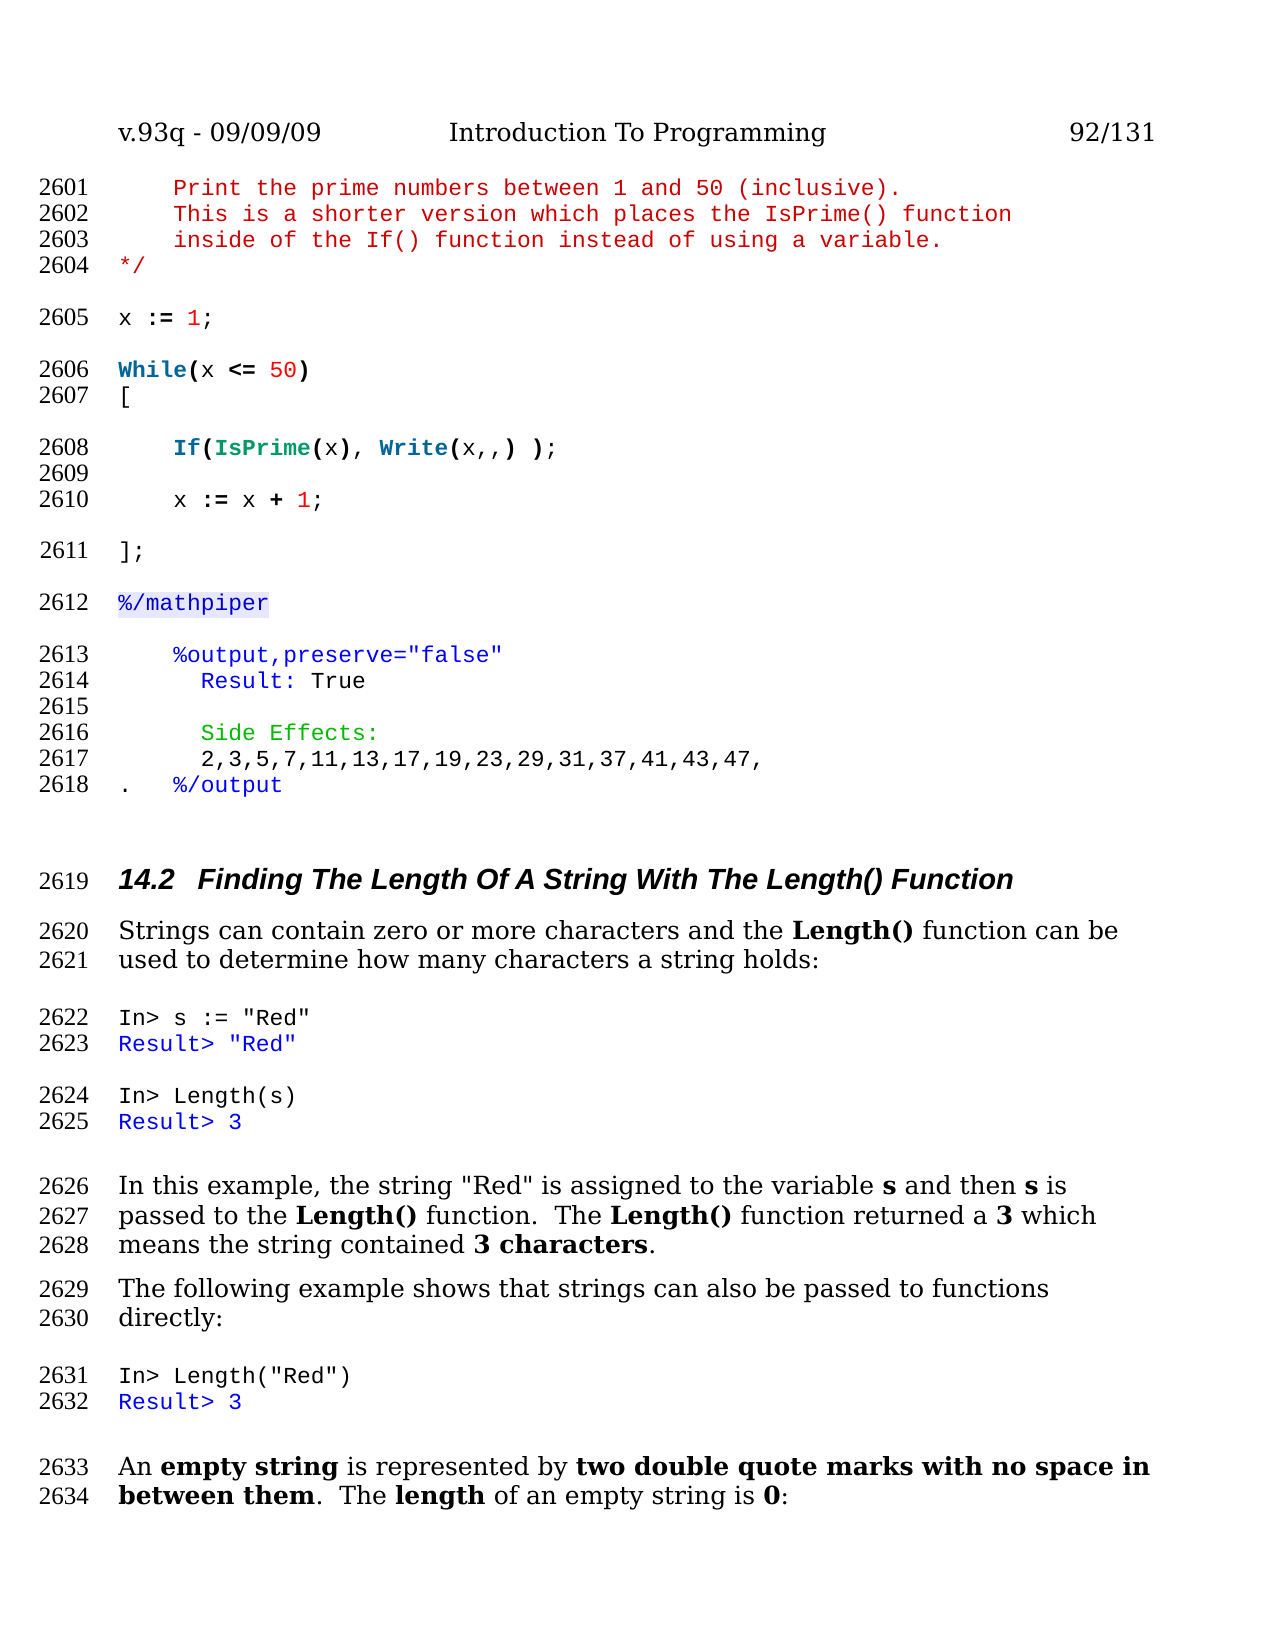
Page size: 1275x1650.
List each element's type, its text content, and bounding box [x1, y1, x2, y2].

text [ [118, 384, 1157, 410]
text %/mathpiper [118, 592, 1157, 618]
text In> s := "Red" [118, 1007, 1157, 1033]
text Result> 3 [118, 1391, 1157, 1417]
text Strings can contain zero or more characters and the Length() function can be used to determine how many characters a string holds: [118, 916, 1157, 975]
text This is a shorter version which places the IsPrime() function [118, 203, 1157, 229]
text */ [118, 254, 1157, 281]
text x := x + 1; [118, 488, 1157, 514]
text 2,3,5,7,11,13,17,19,23,29,31,37,41,43,47, [118, 747, 1157, 773]
text Result> 3 [118, 1111, 1157, 1136]
text inside of the If() function instead of using a variable. [118, 229, 1157, 254]
text ]; [118, 540, 1157, 566]
text In> Length("Red") [118, 1365, 1157, 1391]
text . %/output [118, 773, 1157, 799]
text Side Effects: [118, 721, 1157, 747]
text If(IsPrime(x), Write(x,,) ); [118, 436, 1157, 462]
text While(x <= 50) [118, 358, 1157, 384]
text Result: True [118, 669, 1157, 696]
text Result> "Red" [118, 1033, 1157, 1059]
text An empty string is represented by two double quote marks with no space in between them. The length of an empty string is 0: [118, 1452, 1157, 1510]
text The following example shows that strings can also be passed to functions directly: [118, 1274, 1157, 1333]
text In this example, the string "Red" is assigned to the variable s and then s is passed to the Length() function. The Length() function returned a 3 which means the string contained 3 characters. [118, 1171, 1157, 1259]
text x := 1; [118, 306, 1157, 332]
text Print the prime numbers between 1 and 50 (inclusive). [118, 177, 1157, 203]
text %output,preserve="false" [118, 644, 1157, 669]
subtitle Finding The Length Of A String With The Length() Function [118, 862, 1157, 895]
text In> Length(s) [118, 1084, 1157, 1111]
